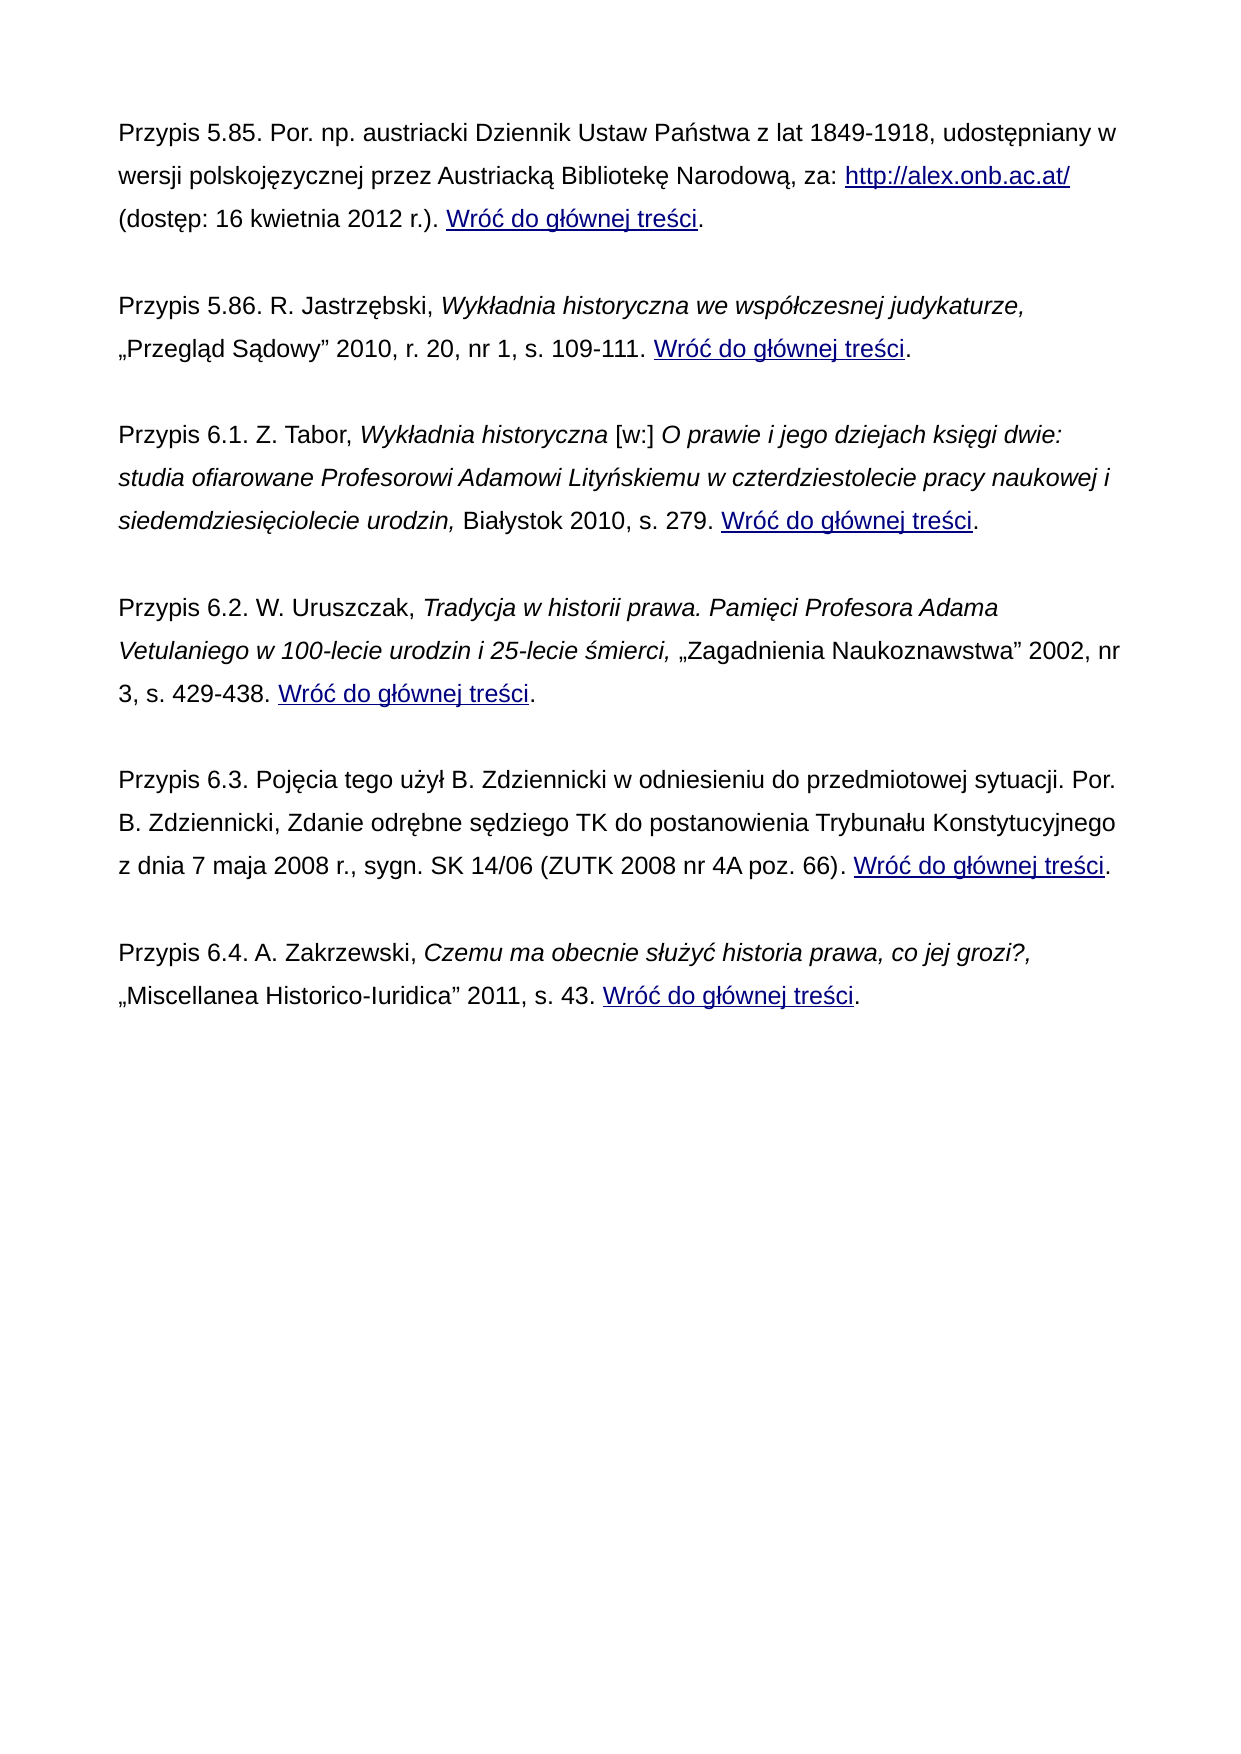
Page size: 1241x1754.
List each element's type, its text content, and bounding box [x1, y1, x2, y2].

text Przypis 6.3. Pojęcia tego użył B. Zdziennicki w odniesieniu do przedmiotowej sytuacji. Por. B. Zdziennicki, Zdanie odrębne sędziego TK do postanowienia Trybunału Konstytucyjnego z dnia 7 maja 2008 r., sygn. SK 14/06 (ZUTK 2008 nr 4A poz. 66). Wróć do głównej treści. [118, 765, 1122, 880]
text Przypis 5.85. Por. np. austriacki Dziennik Ustaw Państwa z lat 1849-1918, udostępniany w wersji polskojęzycznej przez Austriacką Bibliotekę Narodową, za: http://alex.onb.ac.at/ (dostęp: 16 kwietnia 2012 r.). Wróć do głównej treści. [118, 118, 1122, 233]
text Przypis 5.86. R. Jastrzębski, Wykładnia historyczna we współczesnej judykaturze, „Przegląd Sądowy” 2010, r. 20, nr 1, s. 109-111. Wróć do głównej treści. [118, 291, 1122, 362]
text Przypis 6.1. Z. Tabor, Wykładnia historyczna [w:] O prawie i jego dziejach księgi dwie: studia ofiarowane Profesorowi Adamowi Lityńskiemu w czterdziestolecie pracy naukowej i siedemdziesięciolecie urodzin, Białystok 2010, s. 279. Wróć do głównej treści. [118, 420, 1122, 535]
text Przypis 6.4. A. Zakrzewski, Czemu ma obecnie służyć historia prawa, co jej grozi?, „Miscellanea Historico-Iuridica” 2011, s. 43. Wróć do głównej treści. [118, 937, 1122, 1009]
text Przypis 6.2. W. Uruszczak, Tradycja w historii prawa. Pamięci Profesora Adama Vetulaniego w 100-lecie urodzin i 25-lecie śmierci, „Zagadnienia Naukoznawstwa” 2002, nr 3, s. 429-438. Wróć do głównej treści. [118, 592, 1122, 707]
